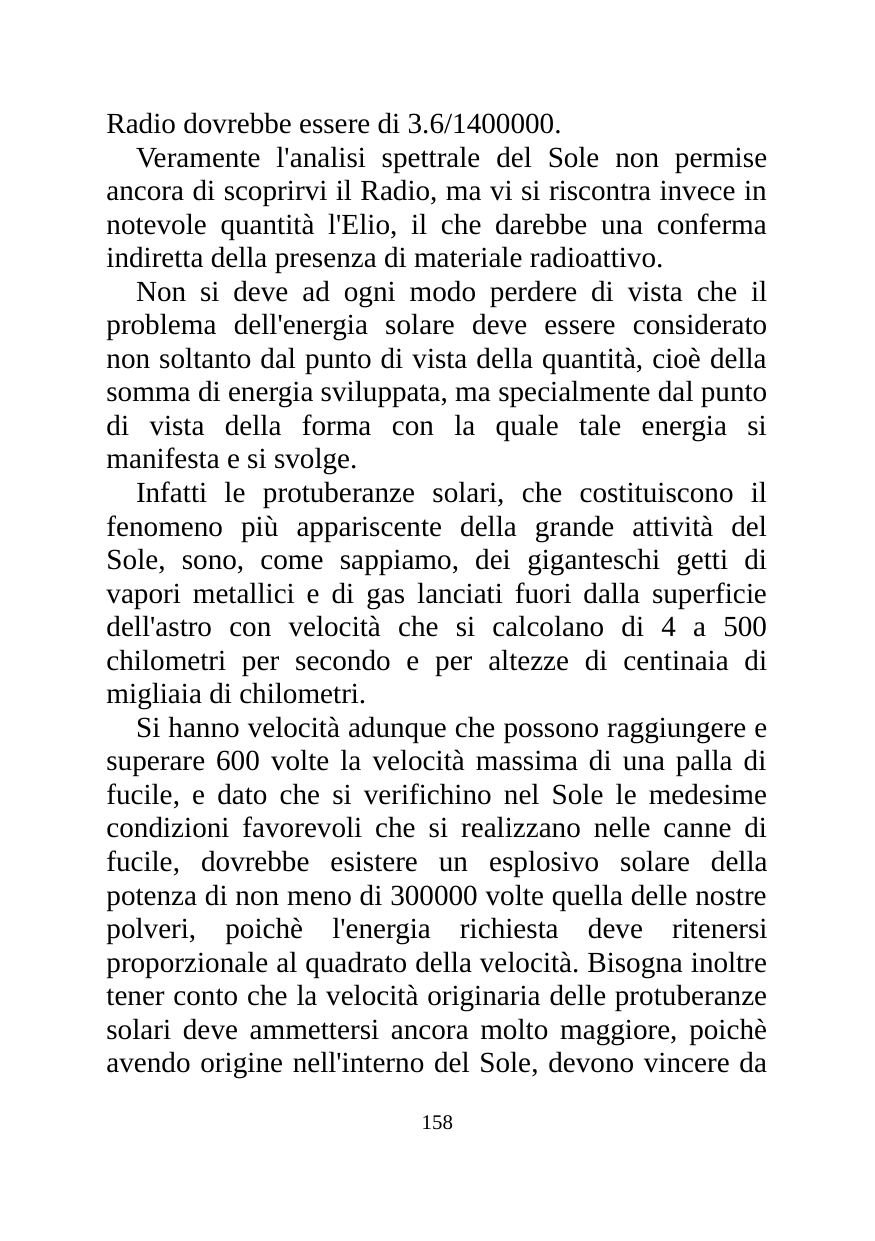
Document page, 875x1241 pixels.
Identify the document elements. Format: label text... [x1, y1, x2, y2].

text Radio dovrebbe essere di 3.6/1400000. [106, 106, 768, 140]
text Si hanno velocità adunque che possono raggiungere e superare 600 volte la velocità massima di una palla di fucile, e dato che si verifichino nel Sole le medesime condizioni favorevoli che si realizzano nelle canne di fucile, dovrebbe esistere un esplosivo solare della potenza di non meno di 300000 volte quella delle nostre polveri, poichè l'energia richiesta deve ritenersi proporzionale al quadrato della velocità. Bisogna inoltre tener conto che la velocità originaria delle protuberanze solari deve ammettersi ancora molto maggiore, poichè avendo origine nell'interno del Sole, devono vincere da [106, 710, 768, 1079]
text Infatti le protuberanze solari, che costituiscono il fenomeno più appariscente della grande attività del Sole, sono, come sappiamo, dei giganteschi getti di vapori metallici e di gas lanciati fuori dalla superficie dell'astro con velocità che si calcolano di 4 a 500 chilometri per secondo e per altezze di centinaia di migliaia di chilometri. [106, 475, 768, 710]
text Non si deve ad ogni modo perdere di vista che il problema dell'energia solare deve essere considerato non soltanto dal punto di vista della quantità, cioè della somma di energia sviluppata, ma specialmente dal punto di vista della forma con la quale tale energia si manifesta e si svolge. [106, 274, 768, 475]
text Veramente l'analisi spettrale del Sole non permise ancora di scoprirvi il Radio, ma vi si riscontra invece in notevole quantità l'Elio, il che darebbe una conferma indiretta della presenza di materiale radioattivo. [106, 140, 768, 274]
